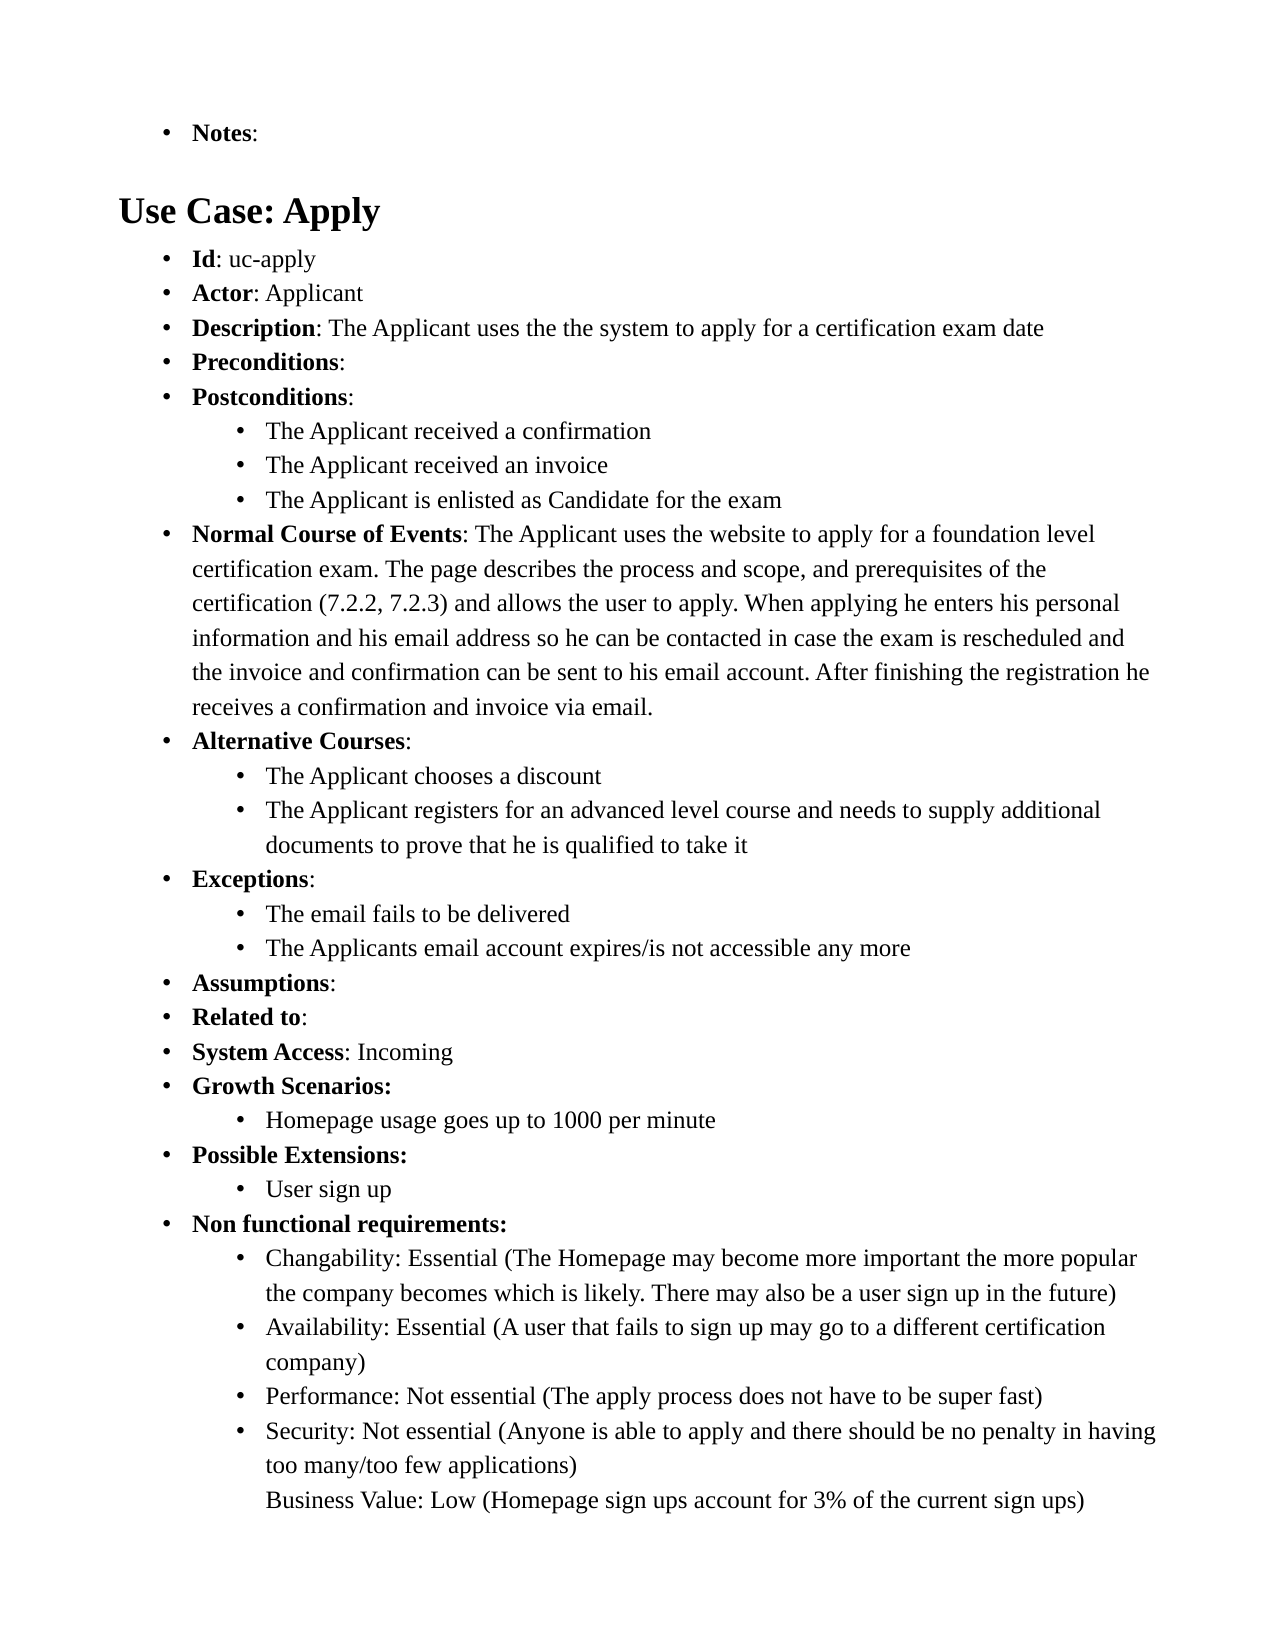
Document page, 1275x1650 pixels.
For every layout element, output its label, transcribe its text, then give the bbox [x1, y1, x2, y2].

list System Access: Incoming [162, 1037, 1157, 1065]
list The Applicants email account expires/is not accessible any more [236, 933, 1157, 962]
list The Applicant is enlisted as Candidate for the exam [236, 485, 1157, 514]
list User sign up [236, 1174, 1157, 1203]
list The Applicant chooses a discount [236, 761, 1157, 789]
list Id: uc-apply [162, 244, 1157, 272]
list Alternative Courses: [162, 726, 1157, 755]
list The Applicant received an invoice [236, 451, 1157, 479]
list The Applicant received a confirmation [236, 416, 1157, 445]
list Availability: Essential (A user that fails to sign up may go to a different certification company) [236, 1312, 1157, 1376]
list Non functional requirements: [162, 1209, 1157, 1238]
list Security: Not essential (Anyone is able to apply and there should be no penalty in having too many/too few applications) [236, 1416, 1157, 1479]
list Postconditions: [162, 382, 1157, 410]
list Assumptions: [162, 968, 1157, 996]
list Related to: [162, 1002, 1157, 1031]
list Normal Course of Events: The Applicant uses the website to apply for a foundation level certification exam. The page describes the process and scope, and prerequisites of the certification (7.2.2, 7.2.3) and allows the user to apply. When applying he enters his personal information and his email address so he can be contacted in case the exam is rescheduled and the invoice and confirmation can be sent to his email account. After finishing the registration he receives a confirmation and invoice via email. [162, 519, 1157, 721]
list Description: The Applicant uses the the system to apply for a certification exam date [162, 313, 1157, 341]
list The email fails to be delivered [236, 899, 1157, 927]
list Performance: Not essential (The apply process does not have to be super fast) [236, 1381, 1157, 1410]
list Notes: [162, 118, 1157, 147]
subtitle Use Case: Apply [118, 188, 1157, 231]
list Possible Extensions: [162, 1140, 1157, 1169]
list The Applicant registers for an advanced level course and needs to supply additional documents to prove that he is qualified to take it [236, 795, 1157, 858]
list Business Value: Low (Homepage sign ups account for 3% of the current sign ups) [236, 1485, 1157, 1514]
list Homepage usage goes up to 1000 per minute [236, 1106, 1157, 1134]
list Exceptions: [162, 864, 1157, 893]
list Changability: Essential (The Homepage may become more important the more popular the company becomes which is likely. There may also be a user sign up in the future) [236, 1243, 1157, 1307]
list Preconditions: [162, 347, 1157, 376]
list Growth Scenarios: [162, 1071, 1157, 1100]
list Actor: Applicant [162, 278, 1157, 307]
